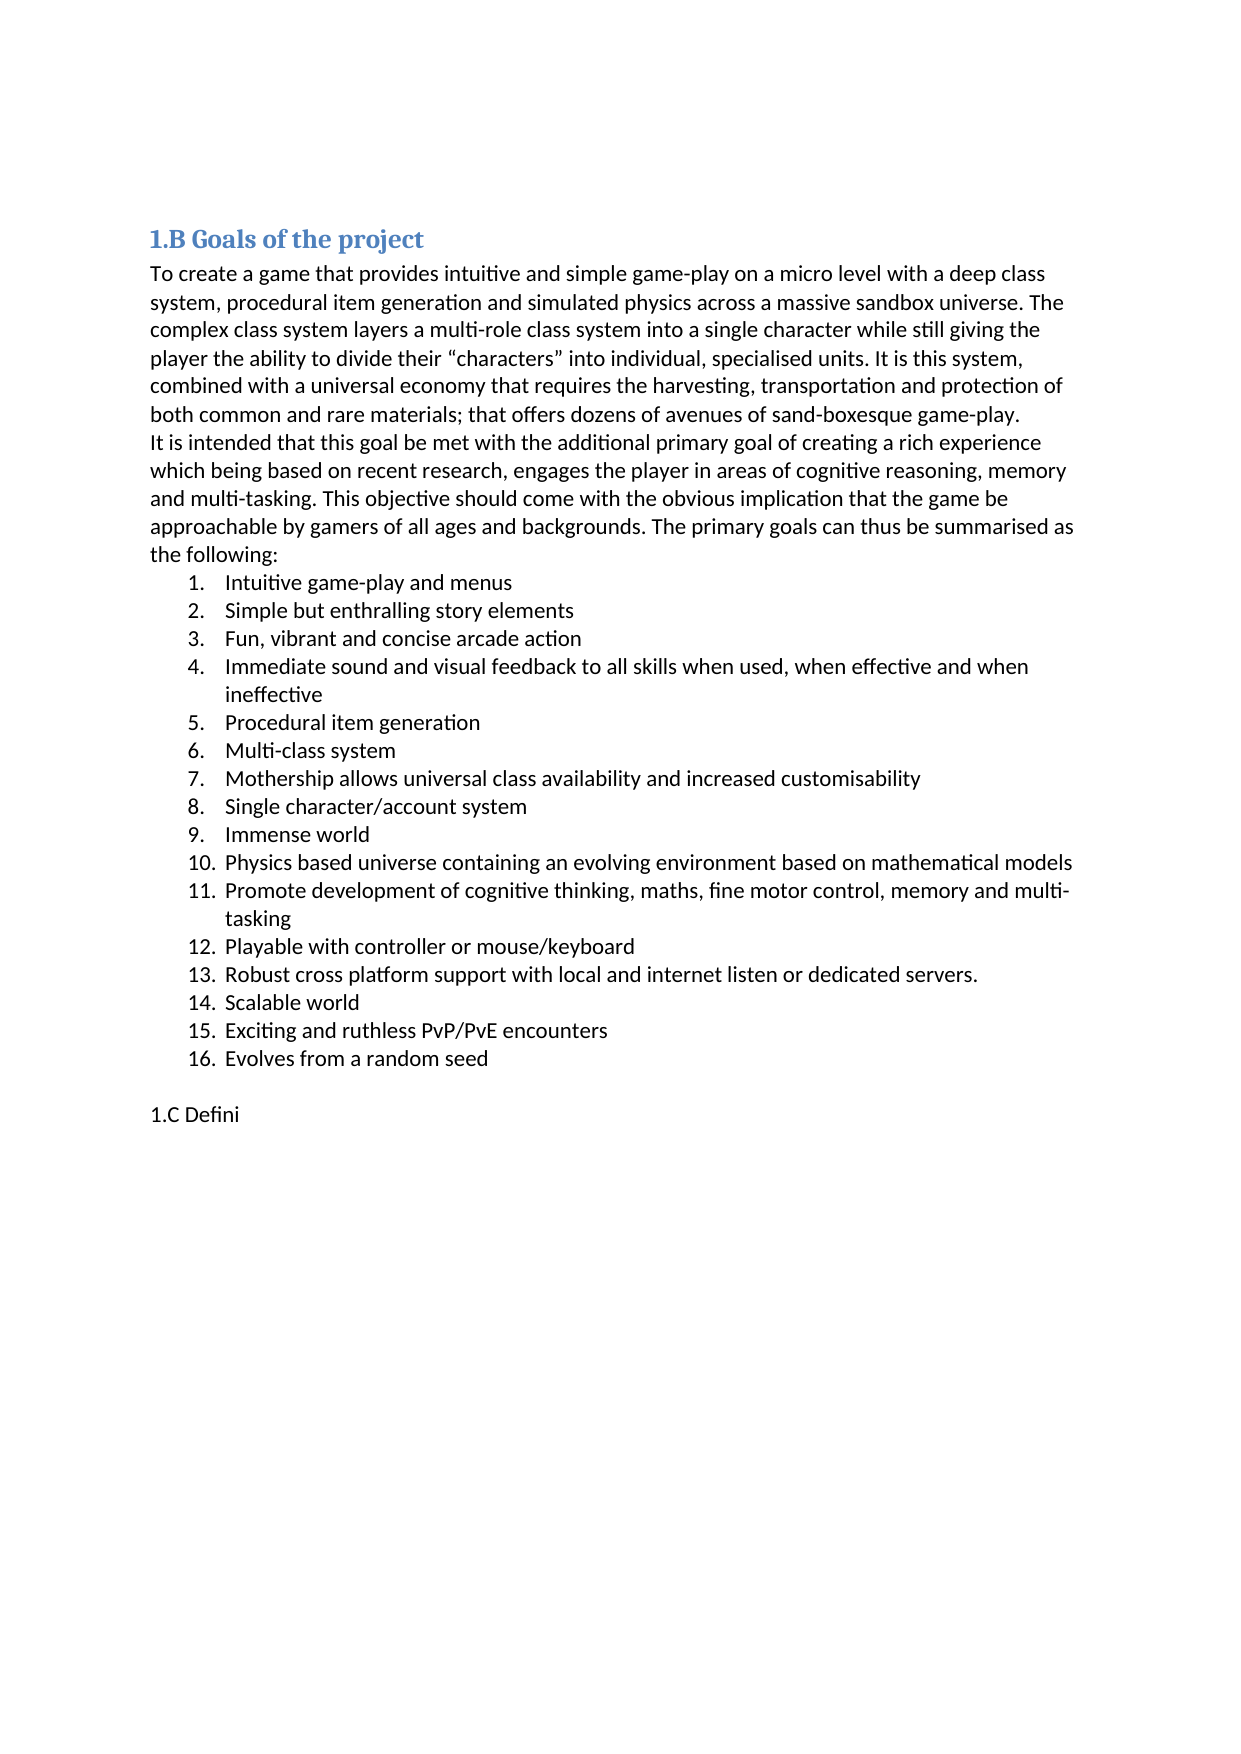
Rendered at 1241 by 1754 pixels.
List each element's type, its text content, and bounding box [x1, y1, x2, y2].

list Playable with controller or mouse/keyboard [187, 932, 1090, 960]
list Procedural item generation [187, 708, 1090, 736]
list Robust cross platform support with local and internet listen or dedicated servers. [187, 960, 1090, 988]
list Simple but enthralling story elements [187, 596, 1090, 624]
list Multi-class system [187, 736, 1090, 764]
list Physics based universe containing an evolving environment based on mathematical models [187, 848, 1090, 876]
list Evolves from a random seed [187, 1044, 1090, 1072]
text To create a game that provides intuitive and simple game-play on a micro level with a deep class system, procedural item generation and simulated physics across a massive sandbox universe. The complex class system layers a multi-role class system into a single character while still giving the player the ability to divide their “characters” into individual, specialised units. It is this system, combined with a universal economy that requires the harvesting, transportation and protection of both common and rare materials; that offers dozens of avenues of sand-boxesque game-play. It is intended that this goal be met with the additional primary goal of creating a rich experience which being based on recent research, engages the player in areas of cognitive reasoning, memory and multi-tasking. This objective should come with the obvious implication that the game be approachable by gamers of all ages and backgrounds. The primary goals can thus be summarised as the following: [150, 259, 1090, 568]
list Fun, vibrant and concise arcade action [187, 624, 1090, 652]
list Mothership allows universal class availability and increased customisability [187, 764, 1090, 792]
list Immense world [187, 820, 1090, 848]
text 1.C Defini [150, 1100, 1090, 1128]
list Promote development of cognitive thinking, maths, fine motor control, memory and multi-tasking [187, 876, 1090, 932]
list Exciting and ruthless PvP/PvE encounters [187, 1016, 1090, 1044]
list Single character/account system [187, 792, 1090, 820]
subtitle 1.B Goals of the project [150, 224, 1090, 255]
list Intuitive game-play and menus [187, 568, 1090, 596]
list Scalable world [187, 988, 1090, 1016]
list Immediate sound and visual feedback to all skills when used, when effective and when ineffective [187, 652, 1090, 708]
